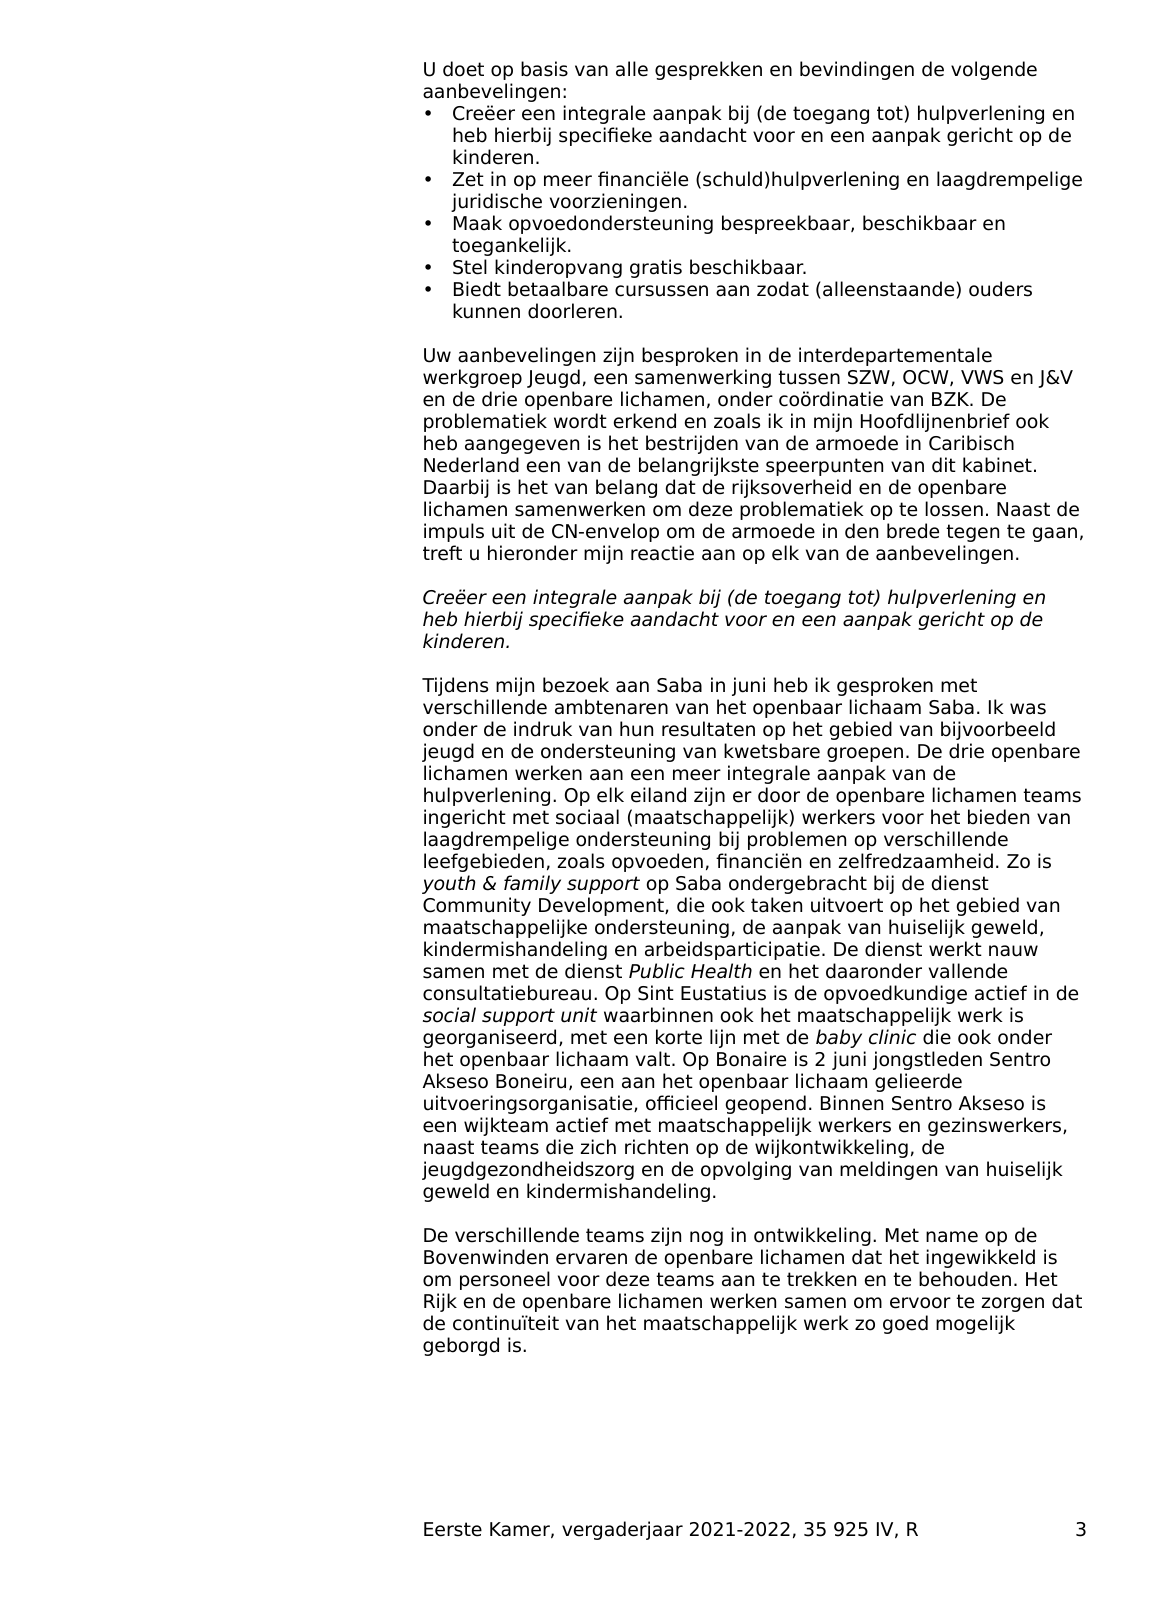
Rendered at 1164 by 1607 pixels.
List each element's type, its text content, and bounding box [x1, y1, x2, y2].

text Tijdens mijn bezoek aan Saba in juni heb ik gesproken met verschillende ambtenaren van het openbaar lichaam Saba. Ik was onder de indruk van hun resultaten op het gebied van bijvoorbeeld jeugd en de ondersteuning van kwetsbare groepen. De drie openbare lichamen werken aan een meer integrale aanpak van de hulpverlening. Op elk eiland zijn er door de openbare lichamen teams ingericht met sociaal (maatschappelijk) werkers voor het bieden van laagdrempelige ondersteuning bij problemen op verschillende leefgebieden, zoals opvoeden, financiën en zelfredzaamheid. Zo is youth & family support op Saba ondergebracht bij de dienst Community Development, die ook taken uitvoert op het gebied van maatschappelijke ondersteuning, de aanpak van huiselijk geweld, kindermishandeling en arbeidsparticipatie. De dienst werkt nauw samen met de dienst Public Health en het daaronder vallende consultatiebureau. Op Sint Eustatius is de opvoedkundige actief in de social support unit waarbinnen ook het maatschappelijk werk is georganiseerd, met een korte lijn met de baby clinic die ook onder het openbaar lichaam valt. Op Bonaire is 2 juni jongstleden Sentro Akseso Boneiru, een aan het openbaar lichaam gelieerde uitvoeringsorganisatie, officieel geopend. Binnen Sentro Akseso is een wijkteam actief met maatschappelijk werkers en gezinswerkers, naast teams die zich richten op de wijkontwikkeling, de jeugdgezondheidszorg en de opvolging van meldingen van huiselijk geweld en kindermishandeling. [422, 675, 1087, 1203]
text Uw aanbevelingen zijn besproken in de interdepartementale werkgroep Jeugd, een samenwerking tussen SZW, OCW, VWS en J&V en de drie openbare lichamen, onder coördinatie van BZK. De problematiek wordt erkend en zoals ik in mijn Hoofdlijnenbrief ook heb aangegeven is het bestrijden van de armoede in Caribisch Nederland een van de belangrijkste speerpunten van dit kabinet. Daarbij is het van belang dat de rijksoverheid en de openbare lichamen samenwerken om deze problematiek op te lossen. Naast de impuls uit de CN-envelop om de armoede in den brede tegen te gaan, treft u hieronder mijn reactie aan op elk van de aanbevelingen. [422, 345, 1087, 565]
subtitle Creëer een integrale aanpak bij (de toegang tot) hulpverlening en heb hierbij specifieke aandacht voor en een aanpak gericht op de kinderen. [422, 587, 1087, 653]
text • Stel kinderopvang gratis beschikbaar. [422, 257, 1087, 279]
text • Zet in op meer financiële (schuld)hulpverlening en laagdrempelige juridische voorzieningen. [422, 169, 1087, 213]
text • Creëer een integrale aanpak bij (de toegang tot) hulpverlening en heb hierbij specifieke aandacht voor en een aanpak gericht op de kinderen. [422, 103, 1087, 169]
text U doet op basis van alle gesprekken en bevindingen de volgende aanbevelingen: [422, 59, 1087, 103]
text De verschillende teams zijn nog in ontwikkeling. Met name op de Bovenwinden ervaren de openbare lichamen dat het ingewikkeld is om personeel voor deze teams aan te trekken en te behouden. Het Rijk en de openbare lichamen werken samen om ervoor te zorgen dat de continuïteit van het maatschappelijk werk zo goed mogelijk geborgd is. [422, 1225, 1087, 1357]
text • Maak opvoedondersteuning bespreekbaar, beschikbaar en toegankelijk. [422, 213, 1087, 257]
text • Biedt betaalbare cursussen aan zodat (alleenstaande) ouders kunnen doorleren. [422, 279, 1087, 323]
